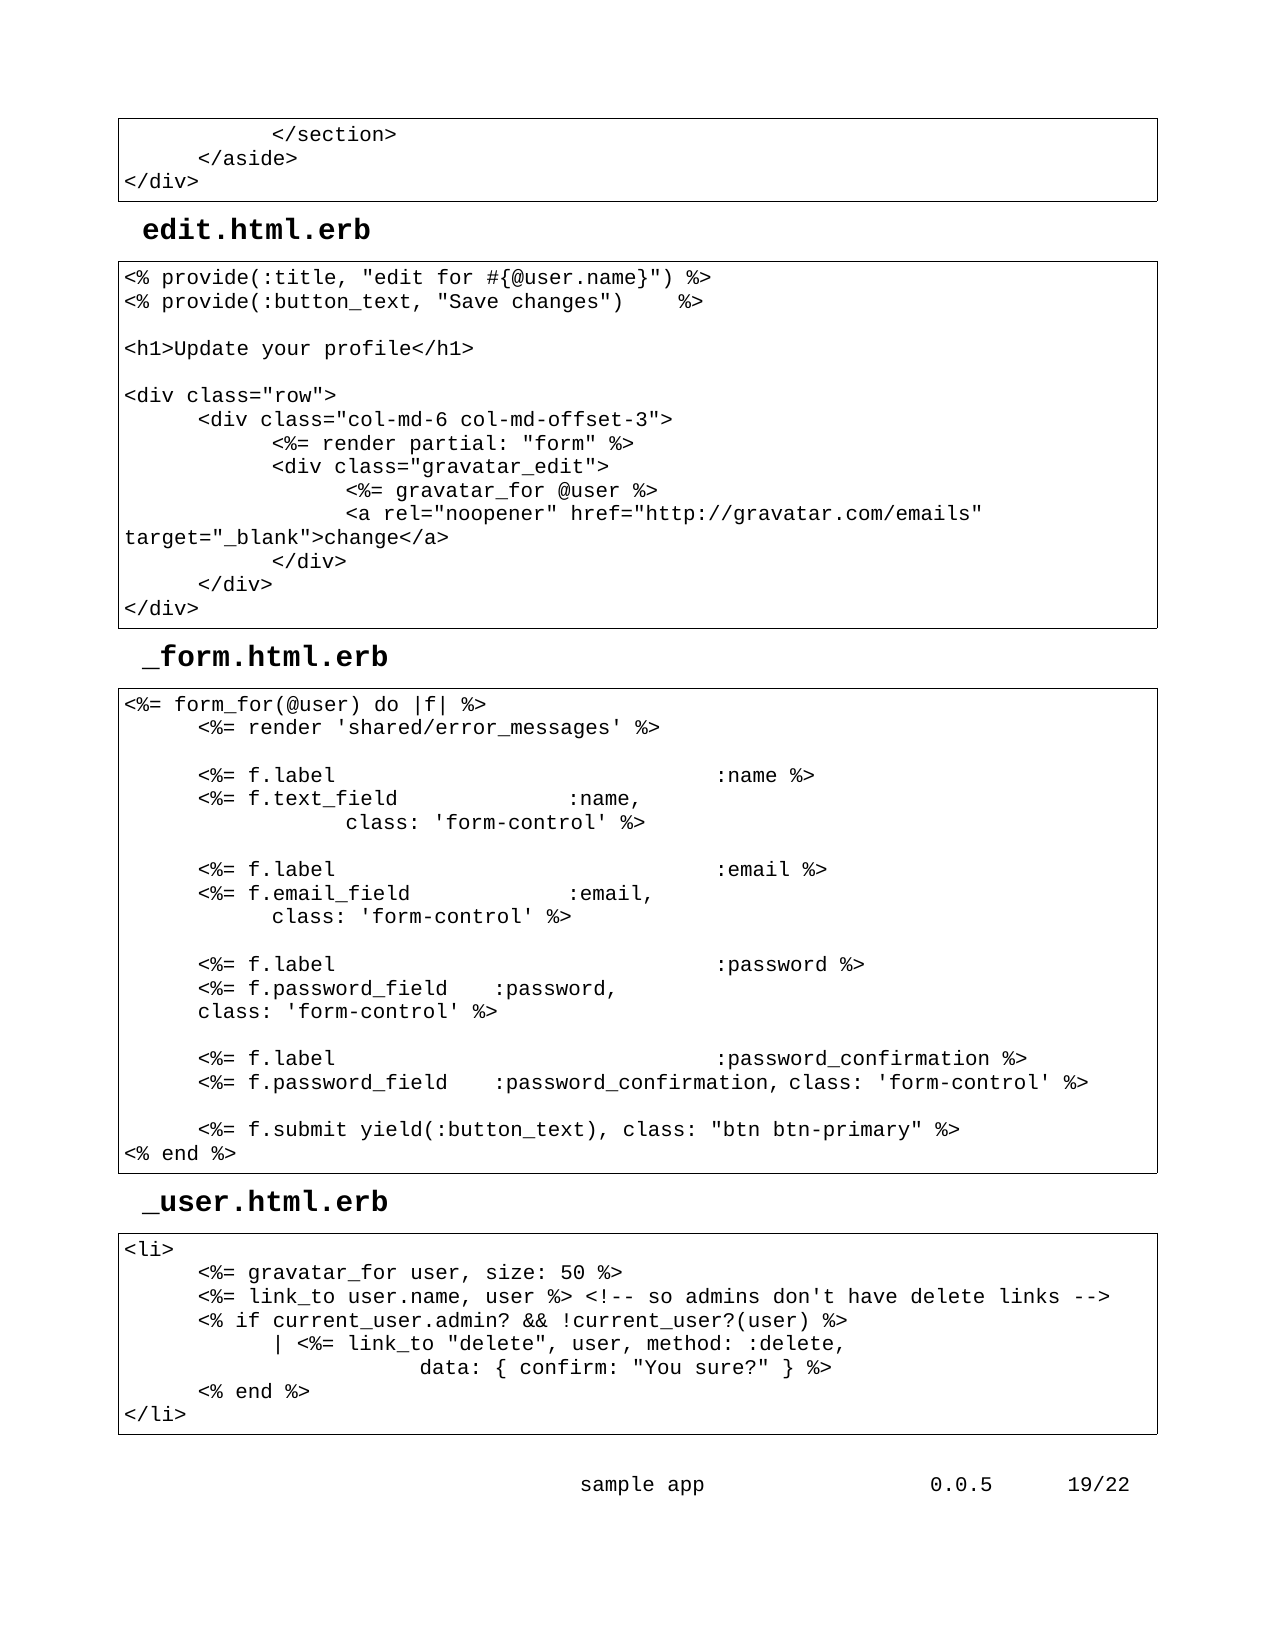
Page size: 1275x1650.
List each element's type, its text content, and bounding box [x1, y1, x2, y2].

subtitle _form.html.erb [142, 642, 1157, 675]
table_header </section> </aside> </div> [119, 119, 1157, 201]
table_header <% provide(:title, "edit for #{@user.name}") %> <% provide(:button_text, "Save changes") %> <h1>Update your profile</h1> <div class="row"> <div class="col-md-6 col-md-offset-3"> <%= render partial: "form" %> <div class="gravatar_edit"> <%= gravatar_for @user %> <a rel="noopener" href="http://gravatar.com/emails" target="_blank">change</a> </div> </div> </div> [119, 262, 1157, 627]
table_header <%= form_for(@user) do |f| %> <%= render 'shared/error_messages' %> <%= f.label :name %> <%= f.text_field :name, class: 'form-control' %> <%= f.label :email %> <%= f.email_field :email, class: 'form-control' %> <%= f.label :password %> <%= f.password_field :password, class: 'form-control' %> <%= f.label :password_confirmation %> <%= f.password_field :password_confirmation, class: 'form-control' %> <%= f.submit yield(:button_text), class: "btn btn-primary" %> <% end %> [119, 689, 1157, 1172]
subtitle _user.html.erb [142, 1187, 1157, 1220]
table_header <li> <%= gravatar_for user, size: 50 %> <%= link_to user.name, user %> <!-- so admins don't have delete links --> <% if current_user.admin? && !current_user?(user) %> | <%= link_to "delete", user, method: :delete, data: { confirm: "You sure?" } %> <% end %> </li> [119, 1234, 1157, 1434]
subtitle edit.html.erb [142, 215, 1157, 249]
